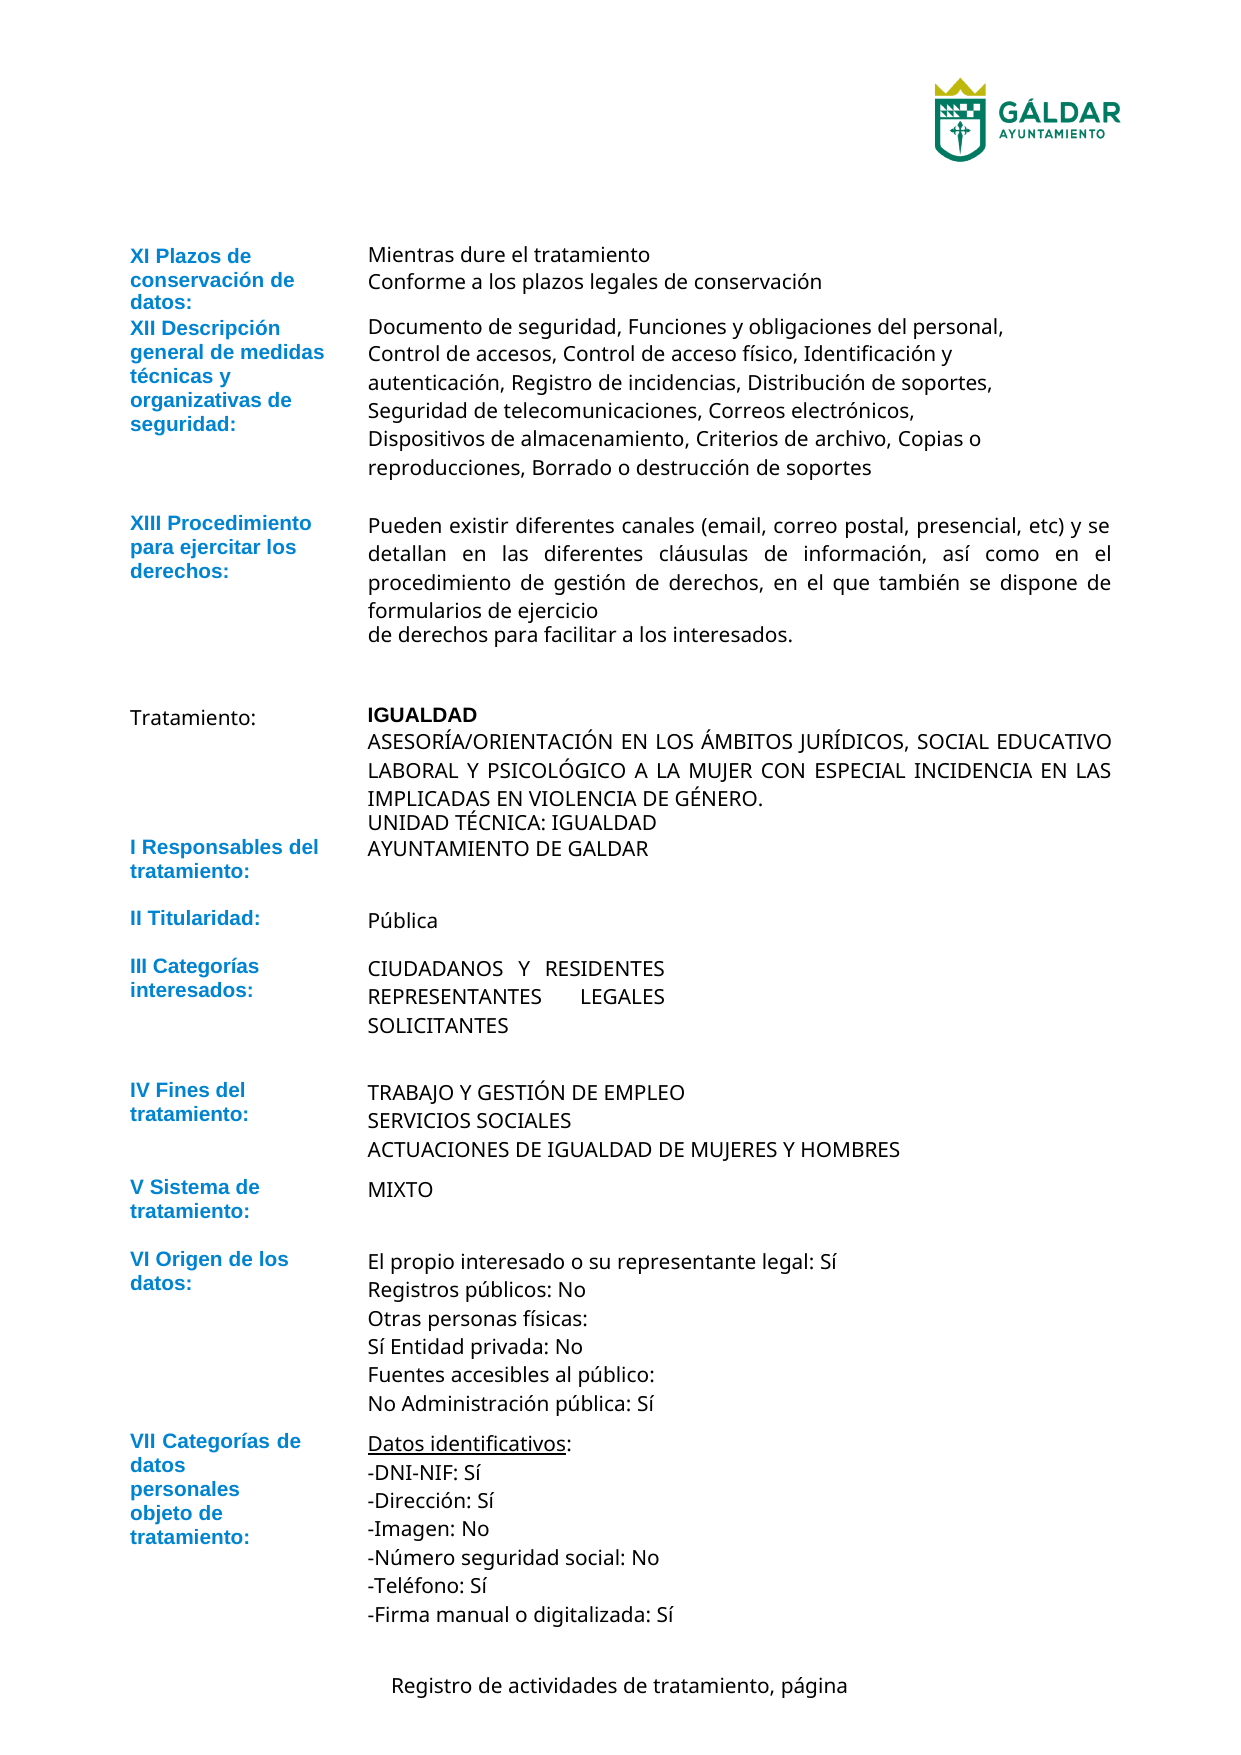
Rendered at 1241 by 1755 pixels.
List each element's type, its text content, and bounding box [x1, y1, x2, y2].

table_cell CIUDADANOS Y RESIDENTES REPRESENTANTES LEGALES SOLICITANTES [343, 943, 1123, 1050]
table_cell IV Fines del tratamiento: [119, 1050, 343, 1163]
table_cell Pueden existir diferentes canales (email, correo postal, presencial, etc) y se detallan en las diferentes cláusulas de información, así como en el procedimiento de gestión de derechos, en el que también se dispone de formularios de ejercicio de derechos para facilitar a los interesados. [346, 483, 1132, 647]
table_cell Documento de seguridad, Funciones y obligaciones del personal, Control de accesos, Control de acceso físico, Identificación y autenticación, Registro de incidencias, Distribución de soportes, Seguridad de telecomunicaciones, Correos electrónicos, Dispositivos de almacenamiento, Criterios de archivo, Copias o reproducciones, Borrado o destrucción de soportes [346, 316, 1132, 483]
table_cell XII Descripción general de medidas técnicas y organizativas de seguridad: [109, 316, 346, 483]
table_header Tratamiento: [119, 703, 343, 834]
table_cell AYUNTAMIENTO DE GALDAR [343, 834, 1123, 894]
table_cell El propio interesado o su representante legal: Sí Registros públicos: No Otras personas físicas: Sí Entidad privada: No Fuentes accesibles al público: No Administración pública: Sí [343, 1235, 1123, 1417]
table_header Mientras dure el tratamiento Conforme a los plazos legales de conservación [346, 244, 1132, 316]
table_cell Pública [343, 895, 1123, 942]
table_cell VI Origen de los datos: [119, 1235, 343, 1417]
table_cell TRABAJO Y GESTIÓN DE EMPLEO SERVICIOS SOCIALES ACTUACIONES DE IGUALDAD DE MUJERES Y HOMBRES [343, 1050, 1123, 1163]
table_header XI Plazos de conservación de datos: [109, 244, 346, 316]
table_cell III Categorías interesados: [119, 943, 343, 1050]
table_cell VII Categorías de datos personales objeto de tratamiento: [119, 1418, 343, 1652]
table_header IGUALDAD ASESORÍA/ORIENTACIÓN EN LOS ÁMBITOS JURÍDICOS, SOCIAL EDUCATIVO LABORAL Y PSICOLÓGICO A LA MUJER CON ESPECIAL INCIDENCIA EN LAS IMPLICADAS EN VIOLENCIA DE GÉNERO. UNIDAD TÉCNICA: IGUALDAD [343, 703, 1123, 834]
table_cell V Sistema de tratamiento: [119, 1163, 343, 1235]
table_cell Datos identificativos: -DNI-NIF: Sí -Dirección: Sí -Imagen: No -Número seguridad social: No -Teléfono: Sí -Firma manual o digitalizada: Sí [343, 1418, 1123, 1652]
table_cell MIXTO [343, 1163, 1123, 1235]
table_cell I Responsables del tratamiento: [119, 834, 343, 894]
table_cell XIII Procedimiento para ejercitar los derechos: [109, 483, 346, 647]
table_cell II Titularidad: [119, 895, 343, 942]
